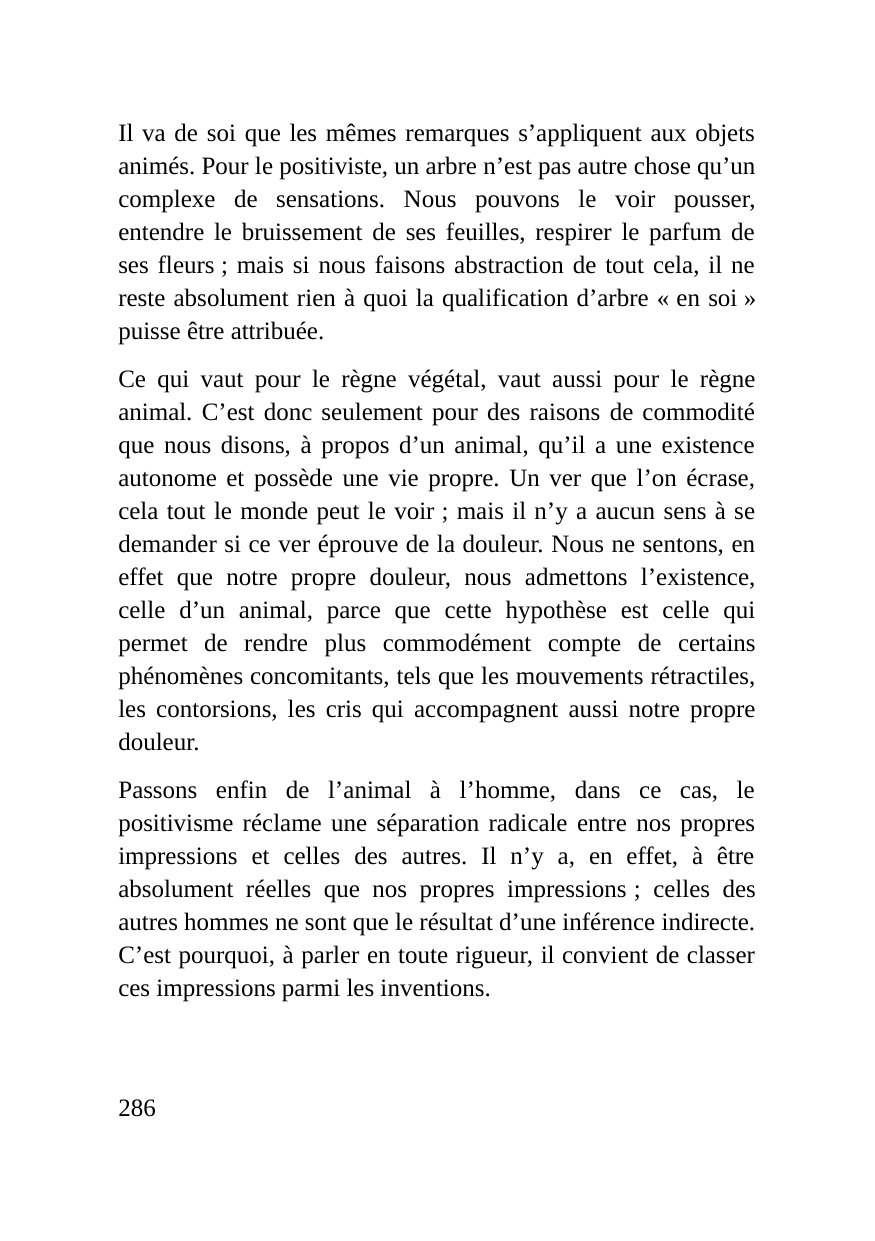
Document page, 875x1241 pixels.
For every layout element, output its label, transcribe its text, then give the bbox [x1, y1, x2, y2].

text Il va de soi que les mêmes remarques s’appliquent aux objets animés. Pour le positiviste, un arbre n’est pas autre chose qu’un complexe de sensations. Nous pouvons le voir pousser, entendre le bruissement de ses feuilles, respirer le parfum de ses fleurs ; mais si nous faisons abstraction de tout cela, il ne reste absolument rien à quoi la qualification d’arbre « en soi » puisse être attribuée. [118, 118, 756, 345]
text Ce qui vaut pour le règne végétal, vaut aussi pour le règne animal. C’est donc seulement pour des raisons de commodité que nous disons, à propos d’un animal, qu’il a une existence autonome et possède une vie propre. Un ver que l’on écrase, cela tout le monde peut le voir ; mais il n’y a aucun sens à se demander si ce ver éprouve de la douleur. Nous ne sentons, en effet que notre propre douleur, nous admettons l’existence, celle d’un animal, parce que cette hypothèse est celle qui permet de rendre plus commodément compte de certains phénomènes concomitants, tels que les mouvements rétractiles, les contorsions, les cris qui accompagnent aussi notre propre douleur. [118, 364, 756, 756]
text Passons enfin de l’animal à l’homme, dans ce cas, le positivisme réclame une séparation radicale entre nos propres impressions et celles des autres. Il n’y a, en effet, à être absolument réelles que nos propres impressions ; celles des autres hommes ne sont que le résultat d’une inférence indirecte. C’est pourquoi, à parler en toute rigueur, il convient de classer ces impressions parmi les inventions. [118, 775, 756, 1002]
